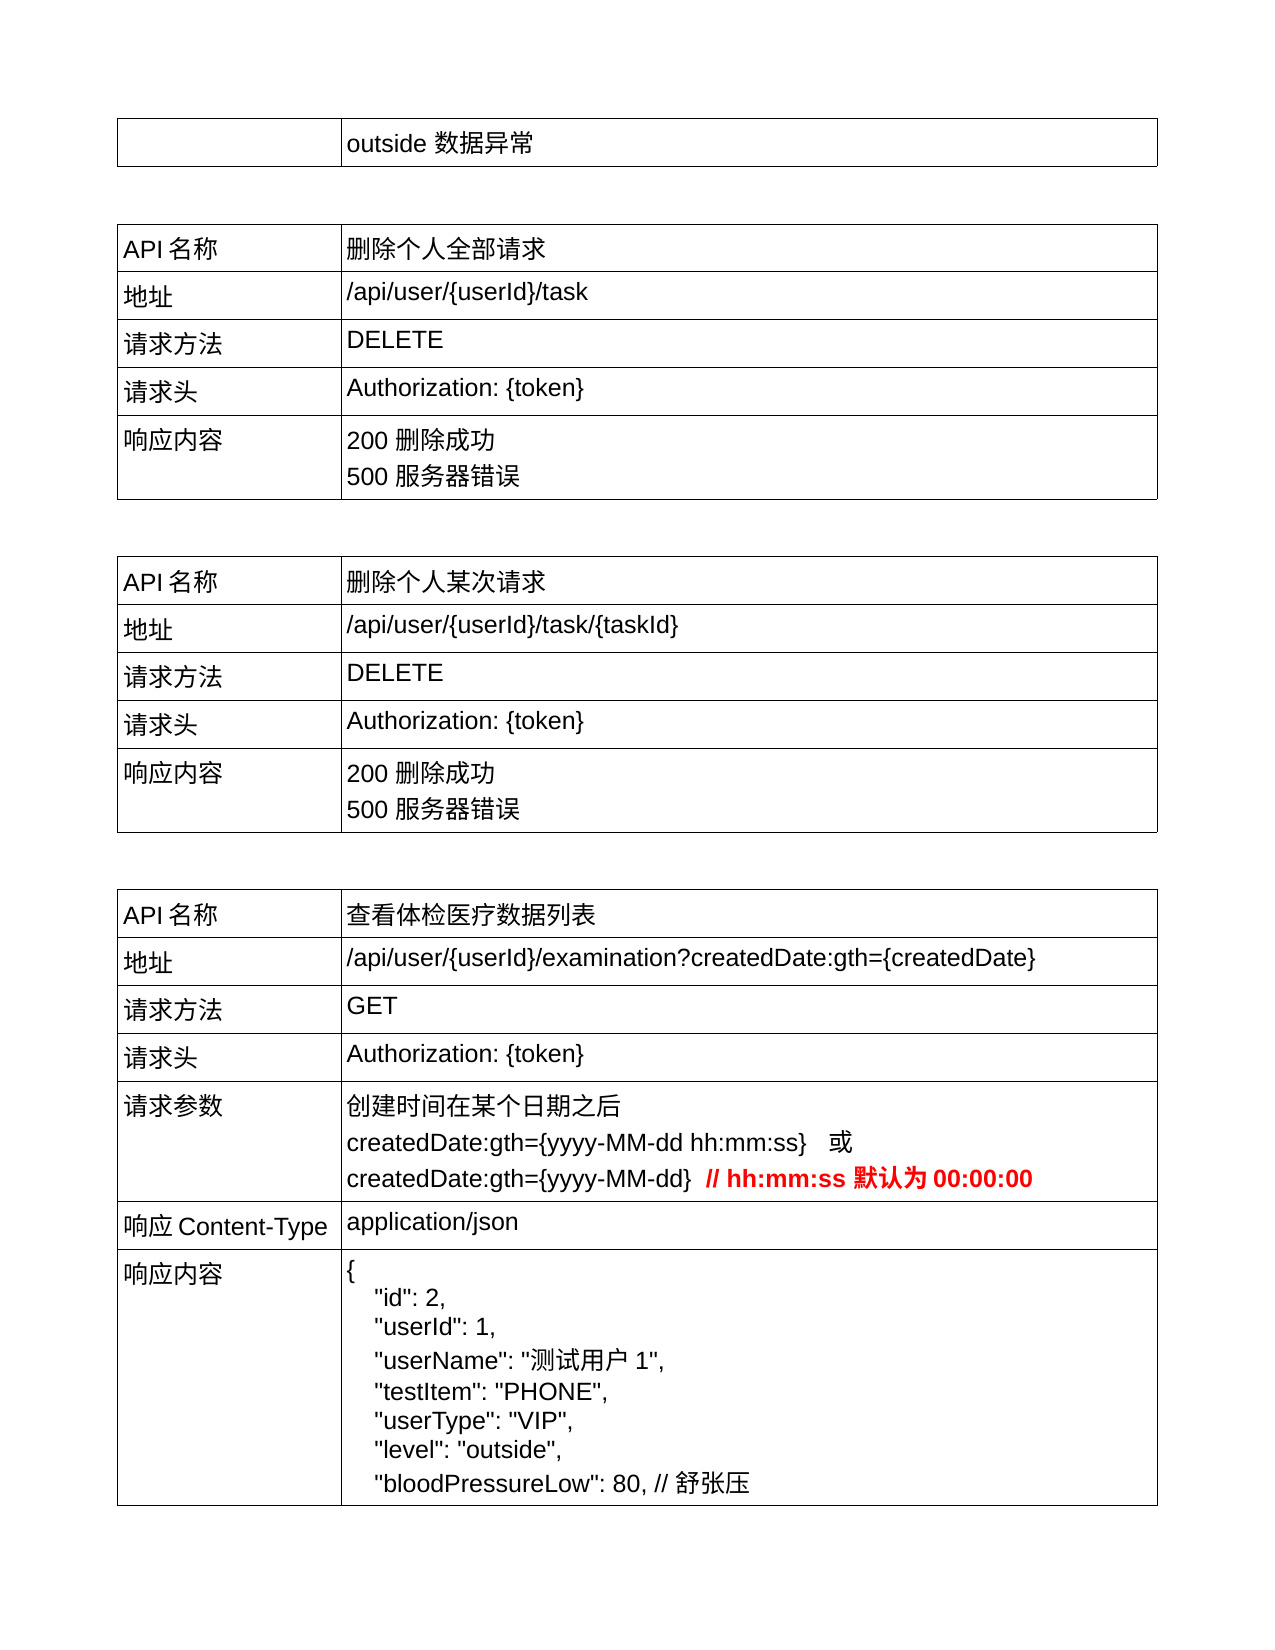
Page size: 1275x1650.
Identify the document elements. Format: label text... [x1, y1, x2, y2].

table_cell 200 删除成功 500 服务器错误 [342, 749, 1157, 832]
table_cell 地址 [118, 272, 341, 319]
table_cell Authorization: {token} [342, 368, 1157, 415]
table_cell 地址 [118, 938, 341, 985]
table_cell Authorization: {token} [342, 1034, 1157, 1081]
table_cell 创建时间在某个日期之后 createdDate:gth={yyyy-MM-dd hh:mm:ss} 或 createdDate:gth={yyyy-MM-dd} // hh:mm:ss 默认为00:00:00 [342, 1082, 1157, 1201]
table_cell 响应内容 [118, 1250, 341, 1505]
table_cell DELETE [342, 653, 1157, 700]
table_header API名称 [118, 557, 341, 604]
table_cell 请求头 [118, 701, 341, 748]
table_cell 请求方法 [118, 320, 341, 367]
table_cell /api/user/{userId}/task/{taskId} [342, 605, 1157, 652]
table_cell { "id": 2, "userId": 1, "userName": "测试用户1", "testItem": "PHONE", "userType": "VIP", "level": "outside", "bloodPressureLow": 80, // 舒张压 [342, 1250, 1157, 1505]
table_cell /api/user/{userId}/task [342, 272, 1157, 319]
table_cell 响应Content-Type [118, 1202, 341, 1249]
table_cell Authorization: {token} [342, 701, 1157, 748]
table_header 删除个人某次请求 [342, 557, 1157, 604]
table_cell 地址 [118, 605, 341, 652]
table_header 查看体检医疗数据列表 [342, 890, 1157, 937]
table_cell application/json [342, 1202, 1157, 1249]
table_cell 请求方法 [118, 653, 341, 700]
table_cell /api/user/{userId}/examination?createdDate:gth={createdDate} [342, 938, 1157, 985]
table_cell outside 数据异常 [342, 119, 1157, 166]
table_cell [118, 119, 341, 166]
table_cell GET [342, 986, 1157, 1033]
table_header API名称 [118, 225, 341, 271]
table_cell 响应内容 [118, 416, 341, 499]
table_cell 请求头 [118, 1034, 341, 1081]
table_cell 200 删除成功 500 服务器错误 [342, 416, 1157, 499]
table_cell 响应内容 [118, 749, 341, 832]
table_cell 请求参数 [118, 1082, 341, 1201]
table_header API名称 [118, 890, 341, 937]
table_header 删除个人全部请求 [342, 225, 1157, 271]
table_cell 请求方法 [118, 986, 341, 1033]
table_cell 请求头 [118, 368, 341, 415]
table_cell DELETE [342, 320, 1157, 367]
